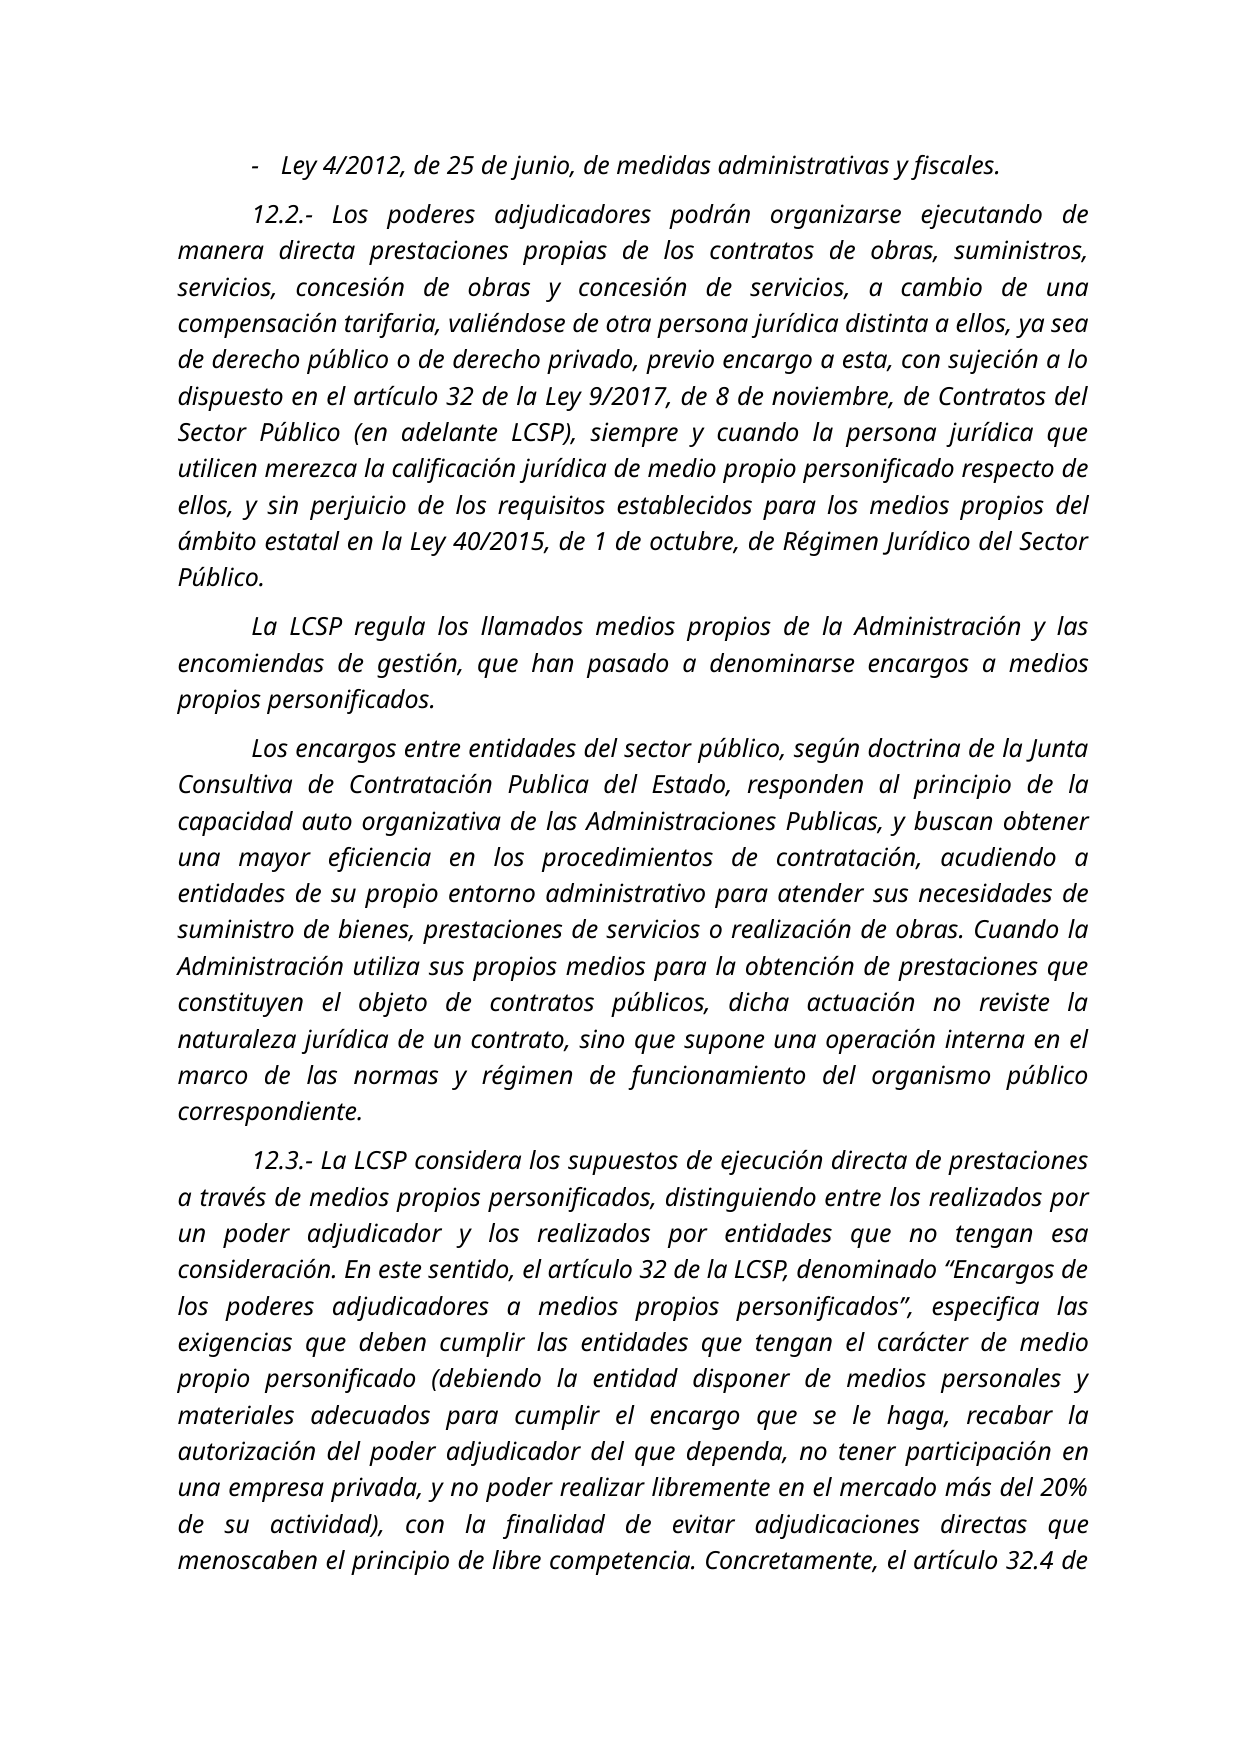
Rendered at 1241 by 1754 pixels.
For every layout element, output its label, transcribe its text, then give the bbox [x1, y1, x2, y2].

text La LCSP regula los llamados medios propios de la Administración y las encomiendas de gestión, que han pasado a denominarse encargos a medios propios personificados. [177, 609, 1093, 716]
text 12.3.- La LCSP considera los supuestos de ejecución directa de prestaciones a través de medios propios personificados, distinguiendo entre los realizados por un poder adjudicador y los realizados por entidades que no tengan esa consideración. En este sentido, el artículo 32 de la LCSP, denominado “Encargos de los poderes adjudicadores a medios propios personificados”, especifica las exigencias que deben cumplir las entidades que tengan el carácter de medio propio personificado (debiendo la entidad disponer de medios personales y materiales adecuados para cumplir el encargo que se le haga, recabar la autorización del poder adjudicador del que dependa, no tener participación en una empresa privada, y no poder realizar libremente en el mercado más del 20% de su actividad), con la finalidad de evitar adjudicaciones directas que menoscaben el principio de libre competencia. Concretamente, el artículo 32.4 de [177, 1143, 1093, 1577]
text 12.2.- Los poderes adjudicadores podrán organizarse ejecutando de manera directa prestaciones propias de los contratos de obras, suministros, servicios, concesión de obras y concesión de servicios, a cambio de una compensación tarifaria, valiéndose de otra persona jurídica distinta a ellos, ya sea de derecho público o de derecho privado, previo encargo a esta, con sujeción a lo dispuesto en el artículo 32 de la Ley 9/2017, de 8 de noviembre, de Contratos del Sector Público (en adelante LCSP), siempre y cuando la persona jurídica que utilicen merezca la calificación jurídica de medio propio personificado respecto de ellos, y sin perjuicio de los requisitos establecidos para los medios propios del ámbito estatal en la Ley 40/2015, de 1 de octubre, de Régimen Jurídico del Sector Público. [177, 196, 1093, 594]
text Los encargos entre entidades del sector público, según doctrina de la Junta Consultiva de Contratación Publica del Estado, responden al principio de la capacidad auto organizativa de las Administraciones Publicas, y buscan obtener una mayor eficiencia en los procedimientos de contratación, acudiendo a entidades de su propio entorno administrativo para atender sus necesidades de suministro de bienes, prestaciones de servicios o realización de obras. Cuando la Administración utiliza sus propios medios para la obtención de prestaciones que constituyen el objeto de contratos públicos, dicha actuación no reviste la naturaleza jurídica de un contrato, sino que supone una operación interna en el marco de las normas y régimen de funcionamiento del organismo público correspondiente. [177, 730, 1093, 1128]
text - Ley 4/2012, de 25 de junio, de medidas administrativas y fiscales. [177, 148, 1093, 182]
